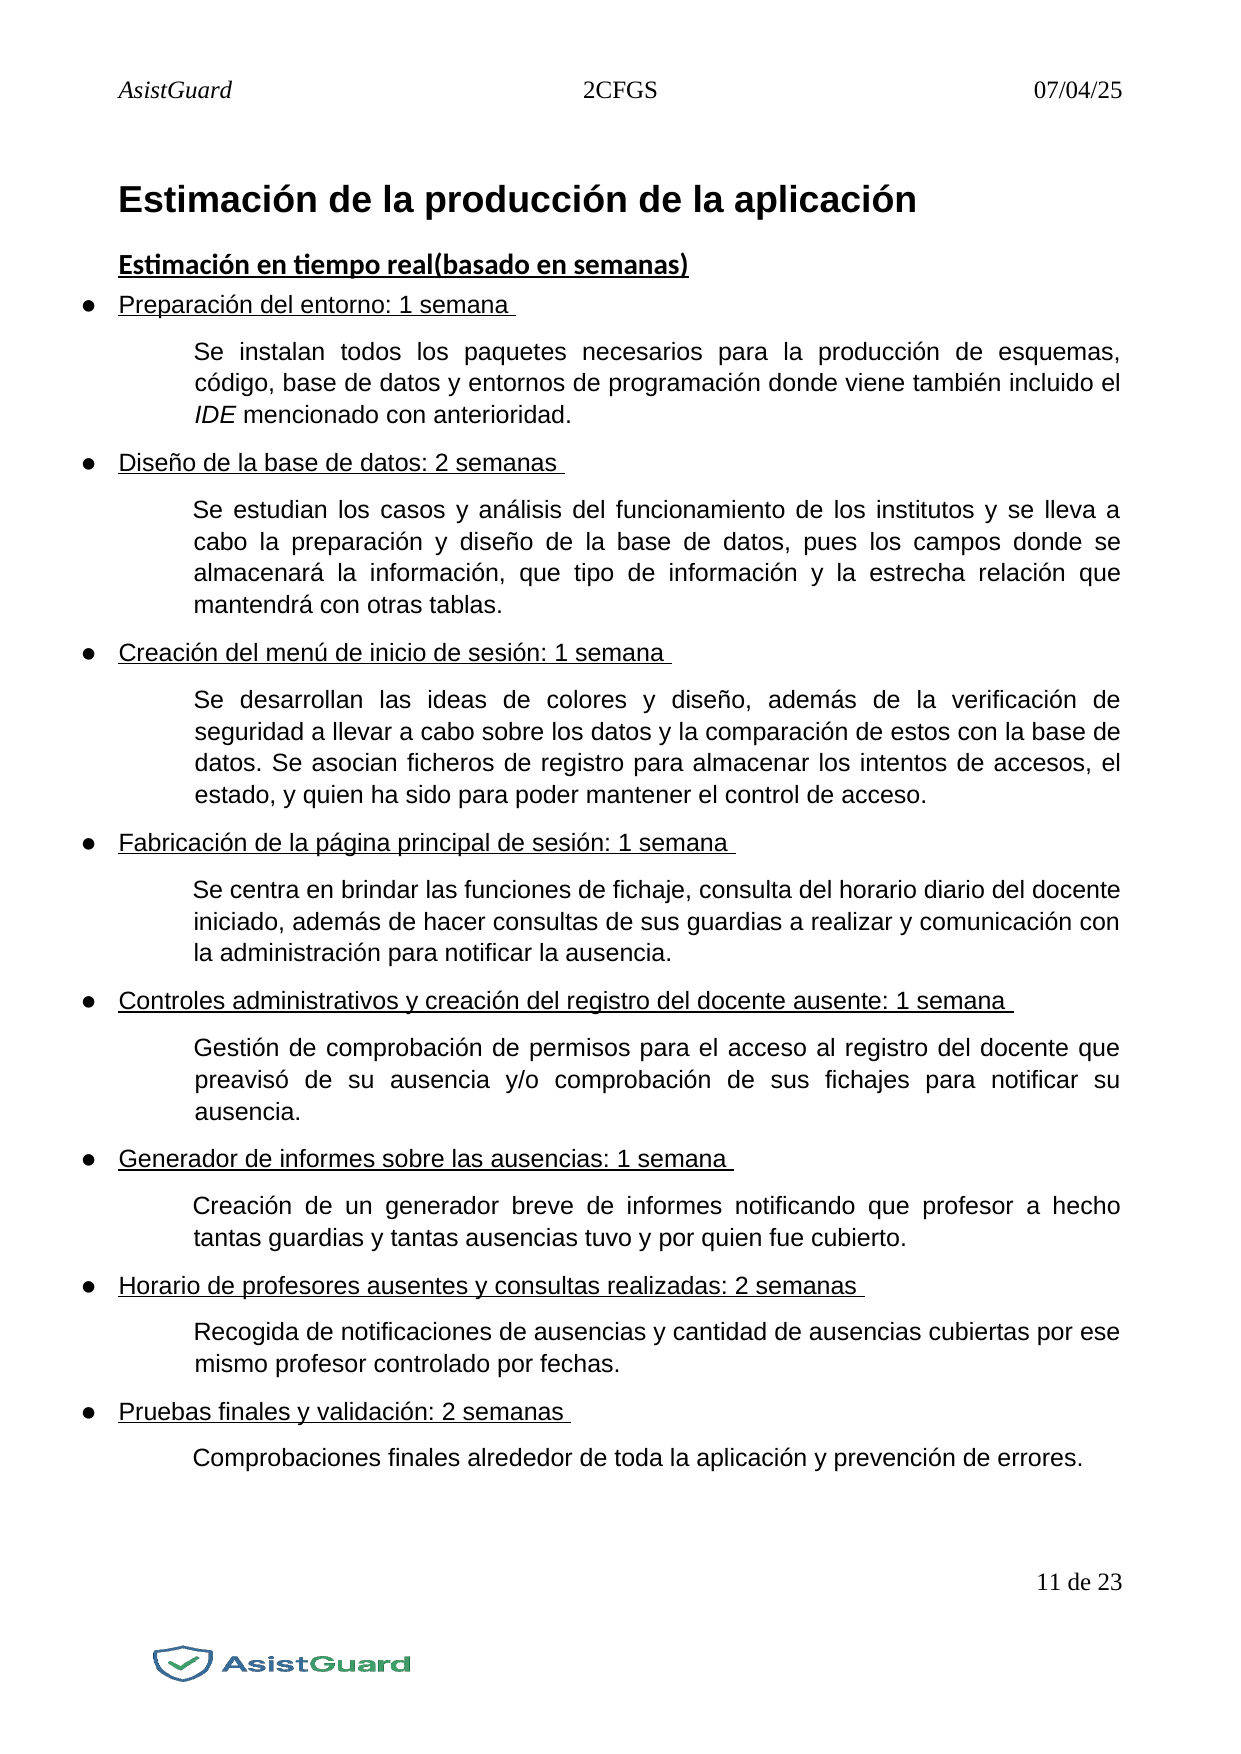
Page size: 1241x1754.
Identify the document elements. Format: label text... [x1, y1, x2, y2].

list Diseño de la base de datos: 2 semanas [81, 447, 1122, 478]
text Gestión de comprobación de permisos para el acceso al registro del docente que preavisó de su ausencia y/o comprobación de sus fichajes para notificar su ausencia. [193, 1033, 1122, 1125]
list Controles administrativos y creación del registro del docente ausente: 1 semana [81, 985, 1122, 1016]
text Se desarrollan las ideas de colores y diseño, además de la verificación de seguridad a llevar a cabo sobre los datos y la comparación de estos con la base de datos. Se asocian ficheros de registro para almacenar los intentos de accesos, el estado, y quien ha sido para poder mantener el control de acceso. [193, 685, 1122, 809]
list Creación del menú de inicio de sesión: 1 semana [81, 637, 1122, 668]
text Comprobaciones finales alrededor de toda la aplicación y prevención de errores. [192, 1443, 1122, 1472]
text Creación de un generador breve de informes notificando que profesor a hecho tantas guardias y tantas ausencias tuvo y por quien fue cubierto. [192, 1191, 1122, 1252]
list Fabricación de la página principal de sesión: 1 semana [81, 827, 1122, 858]
list Pruebas finales y validación: 2 semanas [81, 1396, 1122, 1427]
list Preparación del entorno: 1 semana [81, 289, 1122, 320]
picture [118, 1578, 443, 1754]
text Se estudian los casos y análisis del funcionamiento de los institutos y se lleva a cabo la preparación y diseño de la base de datos, pues los campos donde se almacenará la información, que tipo de información y la estrecha relación que mantendrá con otras tablas. [192, 495, 1122, 619]
text Se centra en brindar las funciones de fichaje, consulta del horario diario del docente iniciado, además de hacer consultas de sus guardias a realizar y comunicación con la administración para notificar la ausencia. [192, 875, 1122, 967]
list Horario de profesores ausentes y consultas realizadas: 2 semanas [81, 1270, 1122, 1300]
list Generador de informes sobre las ausencias: 1 semana [81, 1143, 1122, 1174]
text Recogida de notificaciones de ausencias y cantidad de ausencias cubiertas por ese mismo profesor controlado por fechas. [193, 1317, 1122, 1378]
subtitle Estimación en tiempo real(basado en semanas) [118, 246, 1122, 282]
text Se instalan todos los paquetes necesarios para la producción de esquemas, código, base de datos y entornos de programación donde viene también incluido el IDE mencionado con anterioridad. [193, 337, 1122, 429]
subtitle Estimación de la producción de la aplicación [118, 177, 1122, 221]
